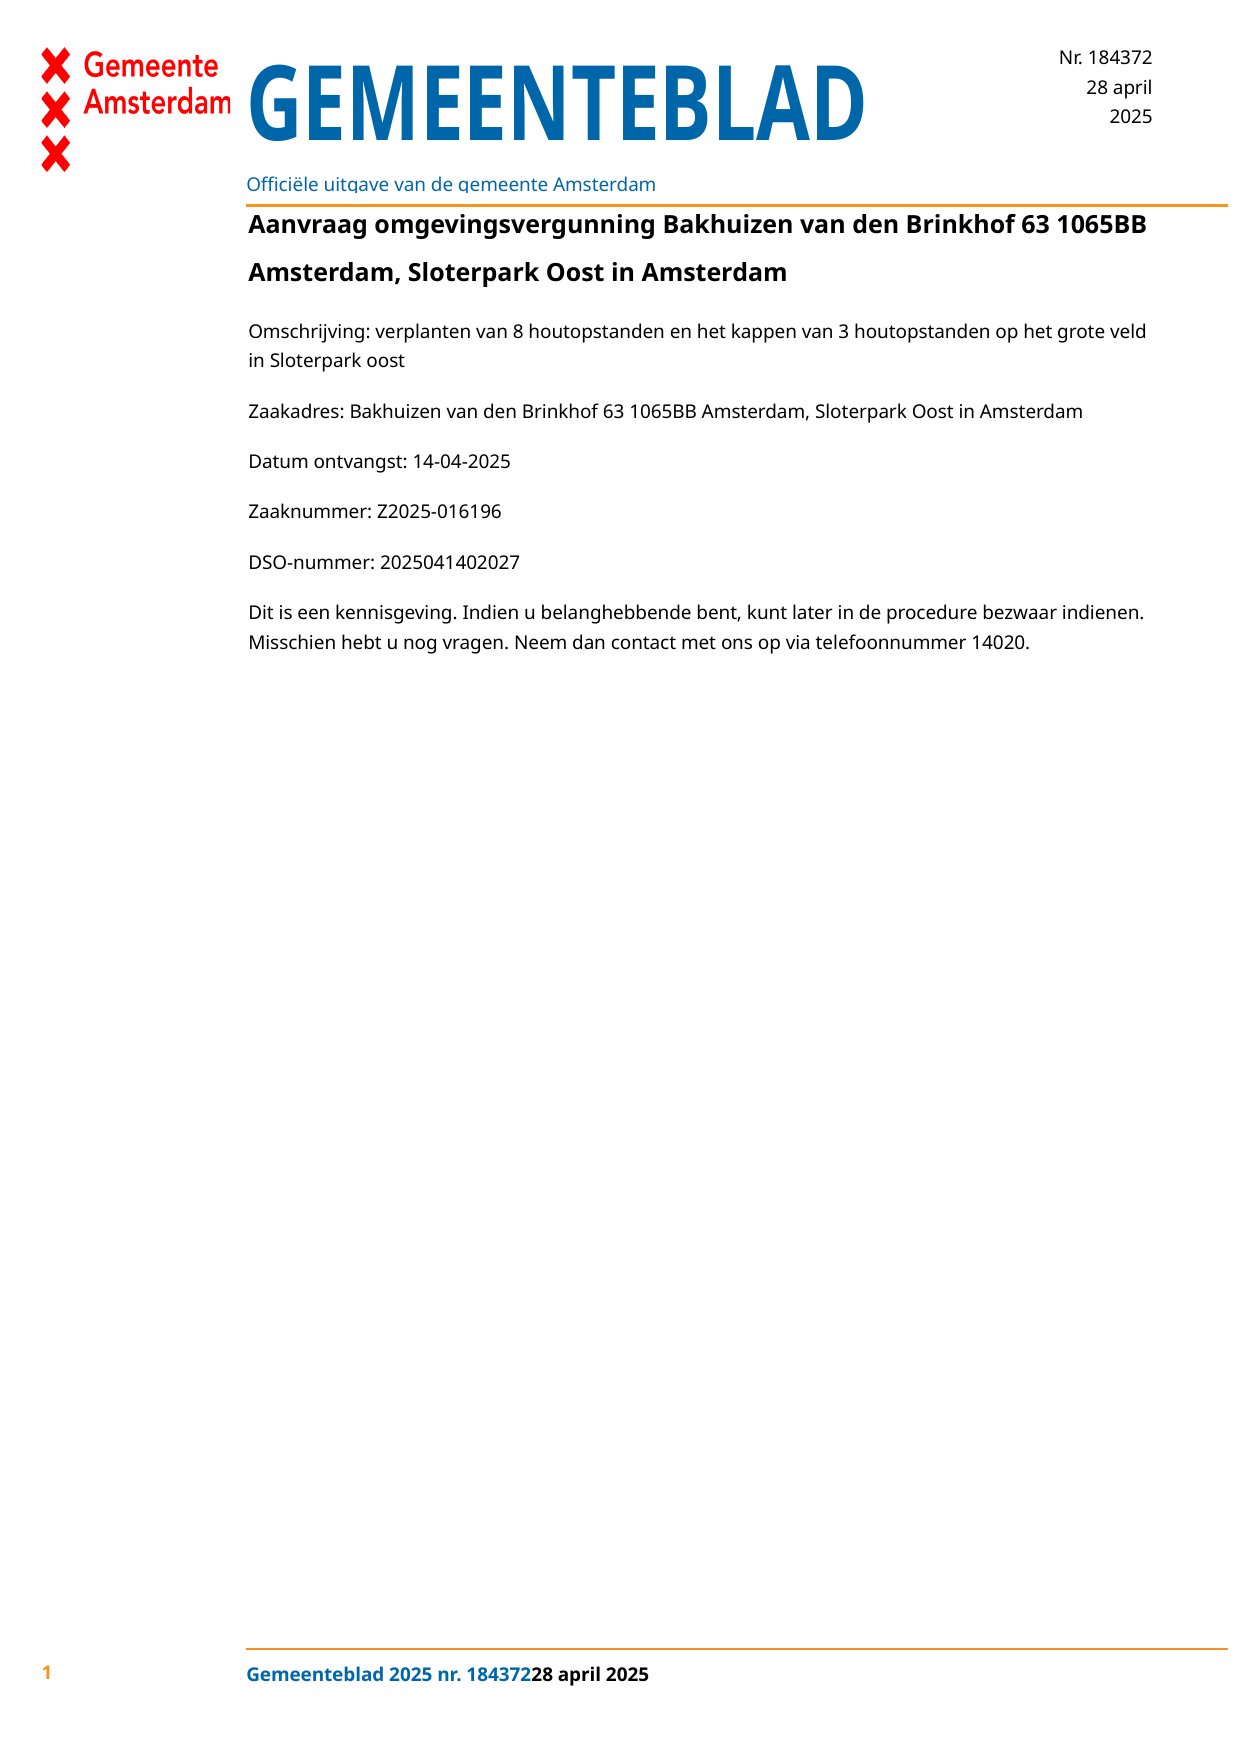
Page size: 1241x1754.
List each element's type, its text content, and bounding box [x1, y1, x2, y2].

text Omschrijving: verplanten van 8 houtopstanden en het kappen van 3 houtopstanden op het grote veld in Sloterpark oost [248, 318, 1152, 373]
text Zaaknummer: Z2025-016196 [248, 499, 1152, 524]
picture [41, 47, 231, 172]
text Zaakadres: Bakhuizen van den Brinkhof 63 1065BB Amsterdam, Sloterpark Oost in Amsterdam [248, 398, 1152, 424]
text Aanvraag omgevingsvergunning Bakhuizen van den Brinkhof 63 1065BB Amsterdam, Sloterpark Oost in Amsterdam [248, 207, 1152, 288]
text DSO-nummer: 2025041402027 [248, 549, 1152, 575]
text Datum ontvangst: 14-04-2025 [248, 448, 1152, 474]
text Dit is een kennisgeving. Indien u belanghebbende bent, kunt later in de procedure bezwaar indienen. Misschien hebt u nog vragen. Neem dan contact met ons op via telefoonnummer 14020. [248, 599, 1152, 655]
